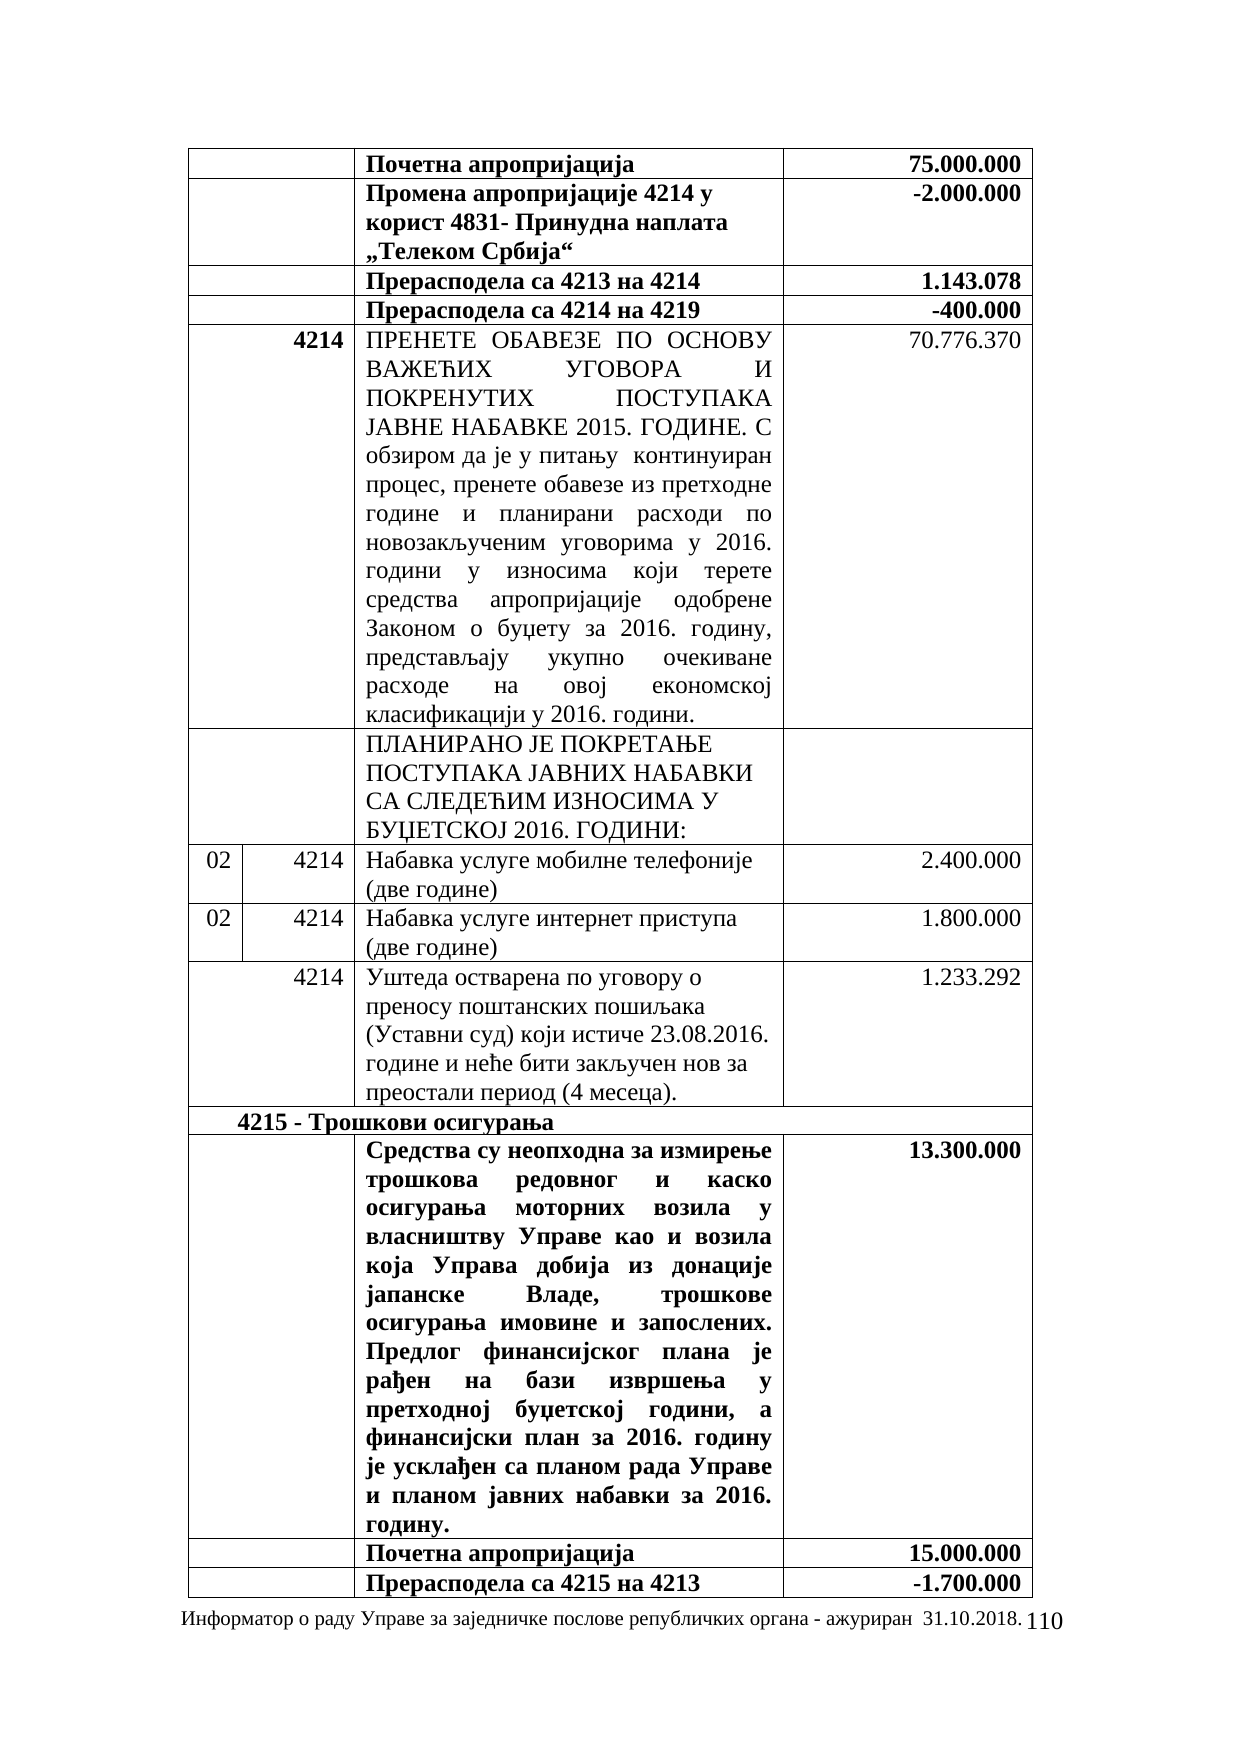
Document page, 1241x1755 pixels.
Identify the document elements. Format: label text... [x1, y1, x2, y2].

table_cell 1.143.078 [784, 266, 1032, 294]
table_cell 02 [189, 845, 242, 902]
table_cell 13.300.000 [784, 1135, 1032, 1537]
table_cell Почетна апропријација [355, 1539, 783, 1567]
table_cell 4214 [189, 325, 354, 728]
table_cell 4214 [189, 962, 354, 1106]
table_cell -2.000.000 [784, 179, 1032, 265]
table_cell [189, 179, 354, 265]
table_cell 75.000.000 [784, 149, 1032, 177]
table_cell Прерасподела са 4215 на 4213 [355, 1568, 783, 1597]
table_cell 2.400.000 [784, 845, 1032, 902]
table_cell [189, 1135, 354, 1537]
table_cell 4214 [243, 845, 354, 902]
table_cell [1033, 148, 1074, 177]
table_cell [1033, 265, 1074, 294]
table_cell Набавка услуге мобилне телефоније (две године) [355, 845, 783, 902]
table_cell [1033, 1538, 1074, 1567]
table_cell Набавка услуге интернет приступа (две године) [355, 904, 783, 961]
table_cell [1033, 728, 1074, 844]
table_cell Прерасподела са 4214 на 4219 [355, 296, 783, 324]
table_cell [189, 1539, 354, 1567]
table_cell [1033, 1134, 1074, 1537]
table_cell Почетна апропријација [355, 149, 783, 177]
table_cell 02 [189, 904, 242, 961]
table_cell 1.800.000 [784, 904, 1032, 961]
table_cell [784, 729, 1032, 844]
table_cell [1033, 961, 1074, 1106]
table_cell -1.700.000 [784, 1568, 1032, 1597]
table_cell Прерасподела са 4213 на 4214 [355, 266, 783, 294]
table_cell ПЛАНИРАНО ЈЕ ПОКРЕТАЊЕ ПОСТУПАКА ЈАВНИХ НАБАВКИ СА СЛЕДЕЋИМ ИЗНОСИМА У БУЏЕТСКОЈ 2016. ГОДИНИ: [355, 729, 783, 844]
table_cell [189, 296, 354, 324]
table_cell 15.000.000 [784, 1539, 1032, 1567]
table_cell [1033, 1567, 1074, 1597]
table_cell 70.776.370 [784, 325, 1032, 728]
table_cell Промена апропријације 4214 у корист 4831- Принудна наплата „Телеком Србија“ [355, 179, 783, 265]
table_cell [189, 1568, 354, 1597]
table_cell [1033, 324, 1074, 728]
table_cell [1033, 1106, 1074, 1134]
table_cell 4215 - Трошкови осигурања [189, 1107, 1032, 1134]
table_cell [1033, 295, 1074, 324]
table_cell [189, 266, 354, 294]
table_cell Средства су неопходна за измирење трошкова редовног и каско осигурања моторних возила у власништву Управе као и возила која Управа добија из донације јапанске Владе, трошкове осигурања имовине и запослених. Предлог финансијског плана је рађен на бази извршења у претходној буџетској години, а финансијски план за 2016. годину је усклађен са планом рада Управе и планом јавних набавки за 2016. годину. [355, 1135, 783, 1537]
table_cell [1033, 178, 1074, 265]
table_cell [1033, 903, 1074, 961]
table_cell 1.233.292 [784, 962, 1032, 1106]
table_cell [189, 729, 354, 844]
table_cell [1033, 844, 1074, 902]
table_cell -400.000 [784, 296, 1032, 324]
table_cell ПРЕНЕТЕ ОБАВЕЗЕ ПО ОСНОВУ ВАЖЕЋИХ УГОВОРА И ПОКРЕНУТИХ ПОСТУПАКА ЈАВНЕ НАБАВКЕ 2015. ГОДИНЕ. С обзиром да је у питању континуиран процес, пренете обавезе из претходне године и планирани расходи по новозакљученим уговорима у 2016. години у износима који терете средства апропријације одобрене Законом о буџету за 2016. годину, представљају укупно очекиване расходе на овој економској класификацији у 2016. години. [355, 325, 783, 728]
table_cell Уштеда остварена по уговору о преносу поштанских пошиљака (Уставни суд) који истиче 23.08.2016. године и неће бити закључен нов за преостали период (4 месеца). [355, 962, 783, 1106]
table_cell [189, 149, 354, 177]
table_cell 4214 [243, 904, 354, 961]
